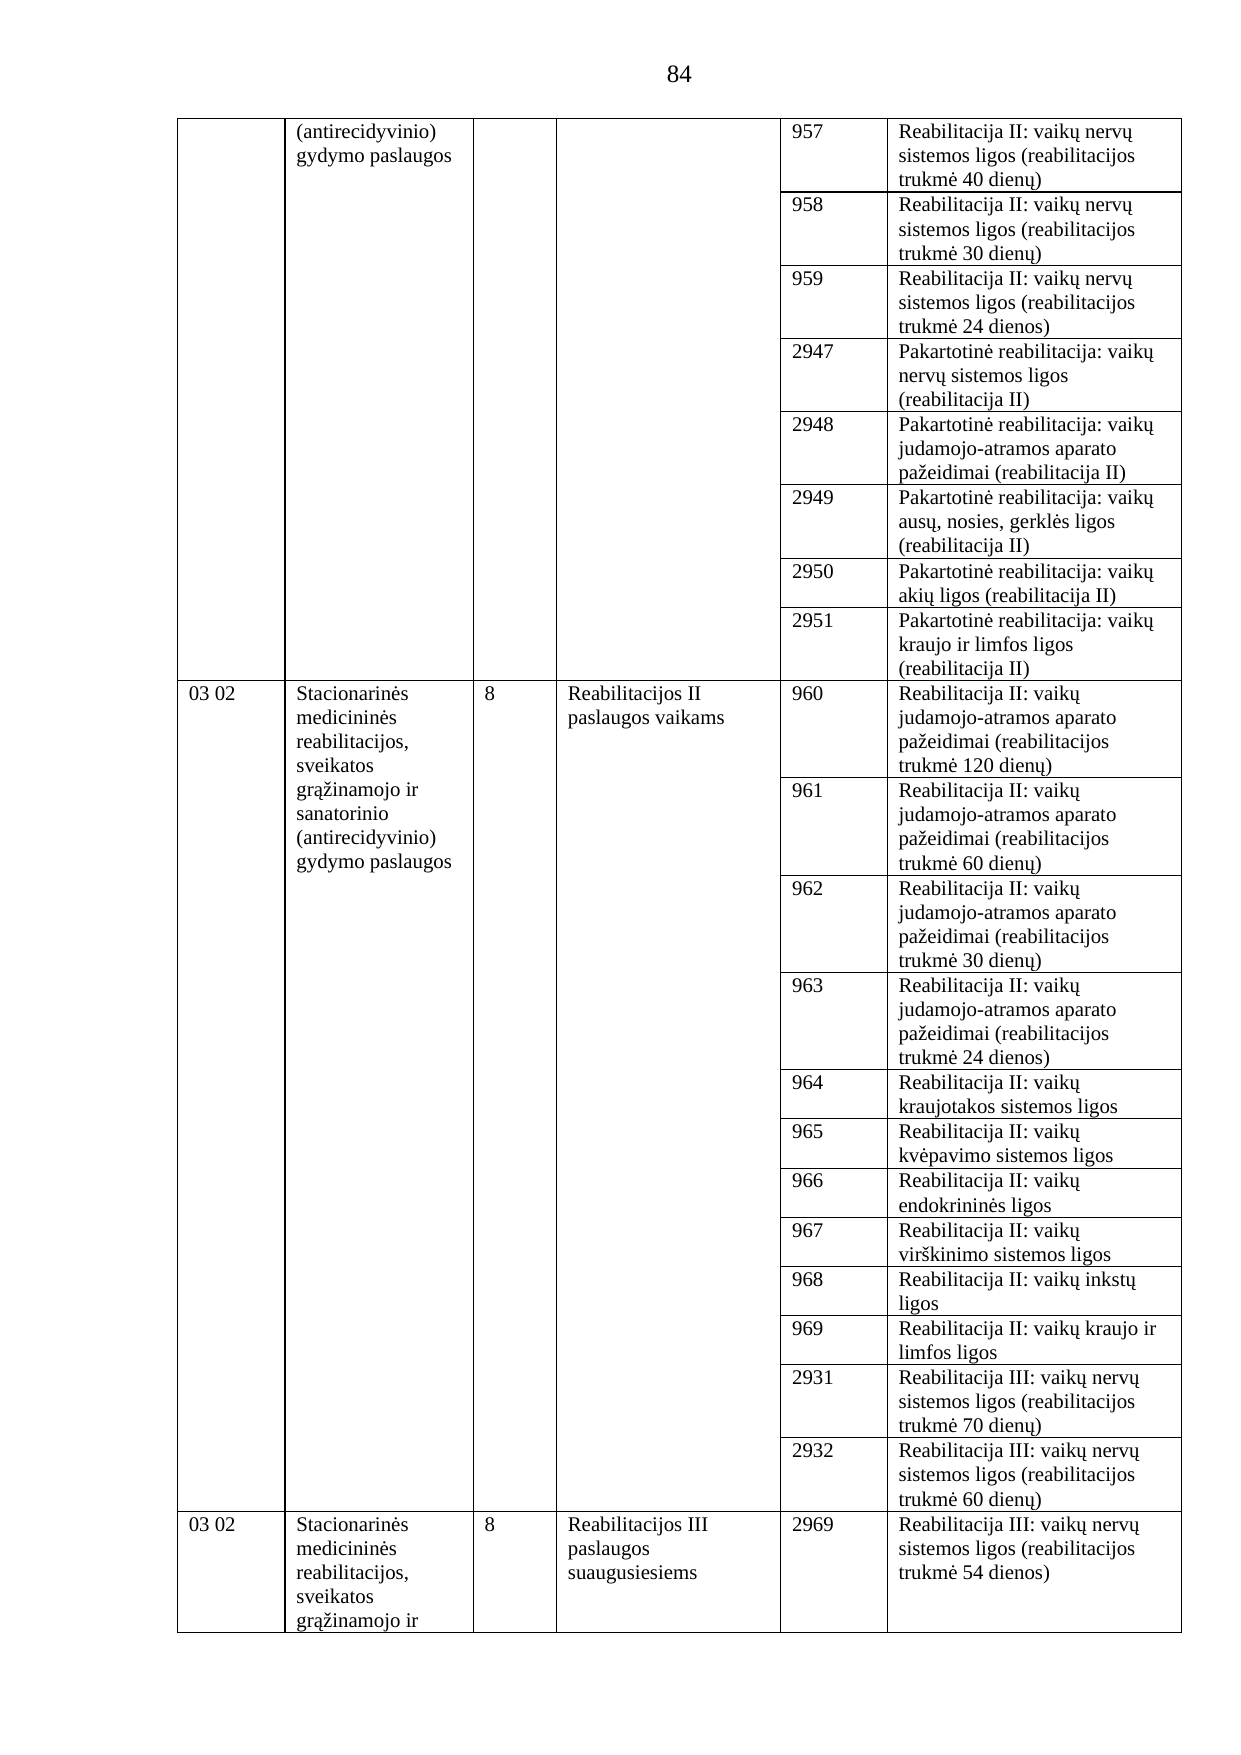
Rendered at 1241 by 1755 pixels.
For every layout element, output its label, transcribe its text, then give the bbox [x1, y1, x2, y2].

table_cell Reabilitacija II: vaikų virškinimo sistemos ligos [888, 1218, 1181, 1266]
table_cell 2931 [781, 1365, 887, 1437]
table_cell [474, 119, 556, 680]
table_cell 8 [474, 1512, 556, 1632]
table_cell 964 [781, 1070, 887, 1118]
table_cell (antirecidyvinio) gydymo paslaugos [286, 119, 473, 680]
table_cell 966 [781, 1169, 887, 1217]
table_cell 958 [781, 193, 887, 264]
table_cell Reabilitacija II: vaikų kraujo ir limfos ligos [888, 1316, 1181, 1364]
table_cell 03 02 [178, 1512, 284, 1632]
table_cell 03 02 [178, 681, 284, 1511]
table_cell [178, 119, 284, 680]
table_cell 968 [781, 1267, 887, 1315]
table_cell Reabilitacija II: vaikų judamojo-atramos aparato pažeidimai (reabilitacijos trukmė 24 dienos) [888, 973, 1181, 1069]
table_cell Reabilitacija III: vaikų nervų sistemos ligos (reabilitacijos trukmė 60 dienų) [888, 1438, 1181, 1511]
table_cell 2932 [781, 1438, 887, 1511]
table_cell 8 [474, 681, 556, 1511]
table_cell Reabilitacija II: vaikų nervų sistemos ligos (reabilitacijos trukmė 24 dienos) [888, 266, 1181, 338]
table_cell Reabilitacija II: vaikų inkstų ligos [888, 1267, 1181, 1315]
table_cell 969 [781, 1316, 887, 1364]
table_cell 960 [781, 681, 887, 777]
table_cell 957 [781, 119, 887, 191]
table_cell 962 [781, 876, 887, 972]
table_cell 961 [781, 778, 887, 874]
table_cell Reabilitacija II: vaikų endokrininės ligos [888, 1169, 1181, 1217]
table_cell Reabilitacija II: vaikų judamojo-atramos aparato pažeidimai (reabilitacijos trukmė 60 dienų) [888, 778, 1181, 874]
table_cell 963 [781, 973, 887, 1069]
table_cell 2948 [781, 412, 887, 484]
table_cell Reabilitacija II: vaikų kvėpavimo sistemos ligos [888, 1119, 1181, 1167]
table_cell Pakartotinė reabilitacija: vaikų akių ligos (reabilitacija II) [888, 559, 1181, 607]
table_cell Pakartotinė reabilitacija: vaikų judamojo-atramos aparato pažeidimai (reabilitacija II) [888, 412, 1181, 484]
table_cell Stacionarinės medicininės reabilitacijos, sveikatos grąžinamojo ir [286, 1512, 473, 1632]
table_cell 967 [781, 1218, 887, 1266]
table_cell Reabilitacija II: vaikų judamojo-atramos aparato pažeidimai (reabilitacijos trukmė 120 dienų) [888, 681, 1181, 777]
table_cell 2951 [781, 608, 887, 680]
table_cell Reabilitacija II: vaikų kraujotakos sistemos ligos [888, 1070, 1181, 1118]
table_cell Pakartotinė reabilitacija: vaikų ausų, nosies, gerklės ligos (reabilitacija II) [888, 485, 1181, 557]
table_cell 2947 [781, 339, 887, 411]
table_cell Stacionarinės medicininės reabilitacijos, sveikatos grąžinamojo ir sanatorinio (antirecidyvinio) gydymo paslaugos [286, 681, 473, 1511]
table_cell Reabilitacija II: vaikų nervų sistemos ligos (reabilitacijos trukmė 30 dienų) [888, 193, 1181, 264]
table_cell Reabilitacijos III paslaugos suaugusiesiems [557, 1512, 780, 1632]
table_cell Pakartotinė reabilitacija: vaikų nervų sistemos ligos (reabilitacija II) [888, 339, 1181, 411]
table_cell Reabilitacija II: vaikų judamojo-atramos aparato pažeidimai (reabilitacijos trukmė 30 dienų) [888, 876, 1181, 972]
table_cell [557, 119, 780, 680]
table_cell Reabilitacija III: vaikų nervų sistemos ligos (reabilitacijos trukmė 70 dienų) [888, 1365, 1181, 1437]
table_cell Reabilitacija II: vaikų nervų sistemos ligos (reabilitacijos trukmė 40 dienų) [888, 119, 1181, 191]
table_cell 2950 [781, 559, 887, 607]
table_cell Reabilitacijos II paslaugos vaikams [557, 681, 780, 1511]
table_cell 965 [781, 1119, 887, 1167]
table_cell 959 [781, 266, 887, 338]
table_cell 2969 [781, 1512, 887, 1632]
table_cell Pakartotinė reabilitacija: vaikų kraujo ir limfos ligos (reabilitacija II) [888, 608, 1181, 680]
table_cell Reabilitacija III: vaikų nervų sistemos ligos (reabilitacijos trukmė 54 dienos) [888, 1512, 1181, 1632]
table_cell 2949 [781, 485, 887, 557]
